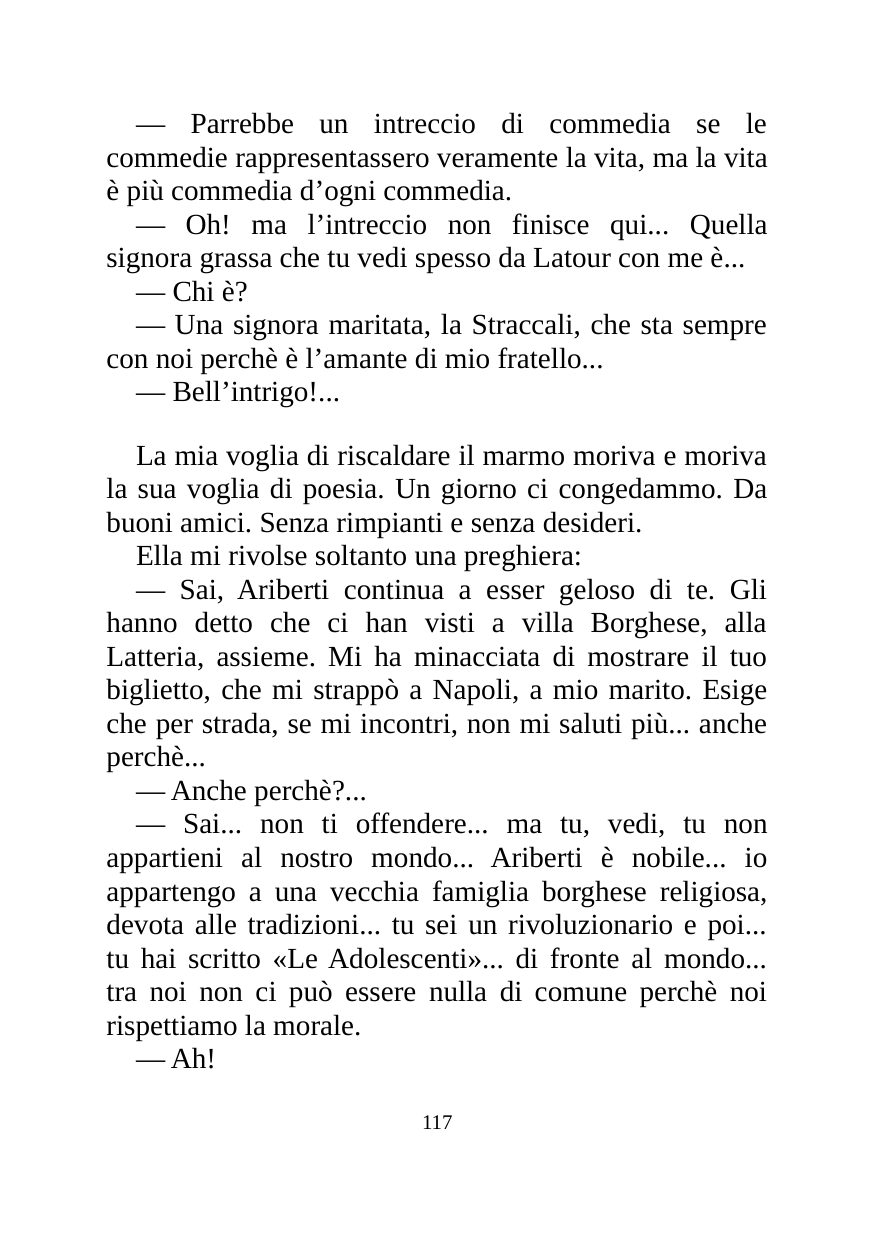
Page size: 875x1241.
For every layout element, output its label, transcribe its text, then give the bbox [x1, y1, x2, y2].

text — Parrebbe un intreccio di commedia se le commedie rappresentassero veramente la vita, ma la vita è più commedia d’ogni commedia. [106, 106, 768, 207]
text — Anche perchè?... [106, 773, 768, 807]
text La mia voglia di riscaldare il marmo moriva e moriva la sua voglia di poesia. Un giorno ci congedammo. Da buoni amici. Senza rimpianti e senza desideri. [106, 438, 768, 538]
text — Sai... non ti offendere... ma tu, vedi, tu non appartieni al nostro mondo... Ariberti è nobile... io appartengo a una vecchia famiglia borghese religiosa, devota alle tradizioni... tu sei un rivoluzionario e poi... tu hai scritto «Le Adolescenti»... di fronte al mondo... tra noi non ci può essere nulla di comune perchè noi rispettiamo la morale. [106, 807, 768, 1041]
text — Oh! ma l’intreccio non finisce qui... Quella signora grassa che tu vedi spesso da Latour con me è... [106, 207, 768, 274]
text — Sai, Ariberti continua a esser geloso di te. Gli hanno detto che ci han visti a villa Borghese, alla Latteria, assieme. Mi ha minacciata di mostrare il tuo biglietto, che mi strappò a Napoli, a mio marito. Esige che per strada, se mi incontri, non mi saluti più... anche perchè... [106, 572, 768, 773]
text — Ah! [106, 1041, 768, 1075]
text — Bell’intrigo!... [106, 374, 768, 408]
text — Una signora maritata, la Straccali, che sta sempre con noi perchè è l’amante di mio fratello... [106, 307, 768, 374]
text — Chi è? [106, 274, 768, 307]
text Ella mi rivolse soltanto una preghiera: [106, 538, 768, 572]
